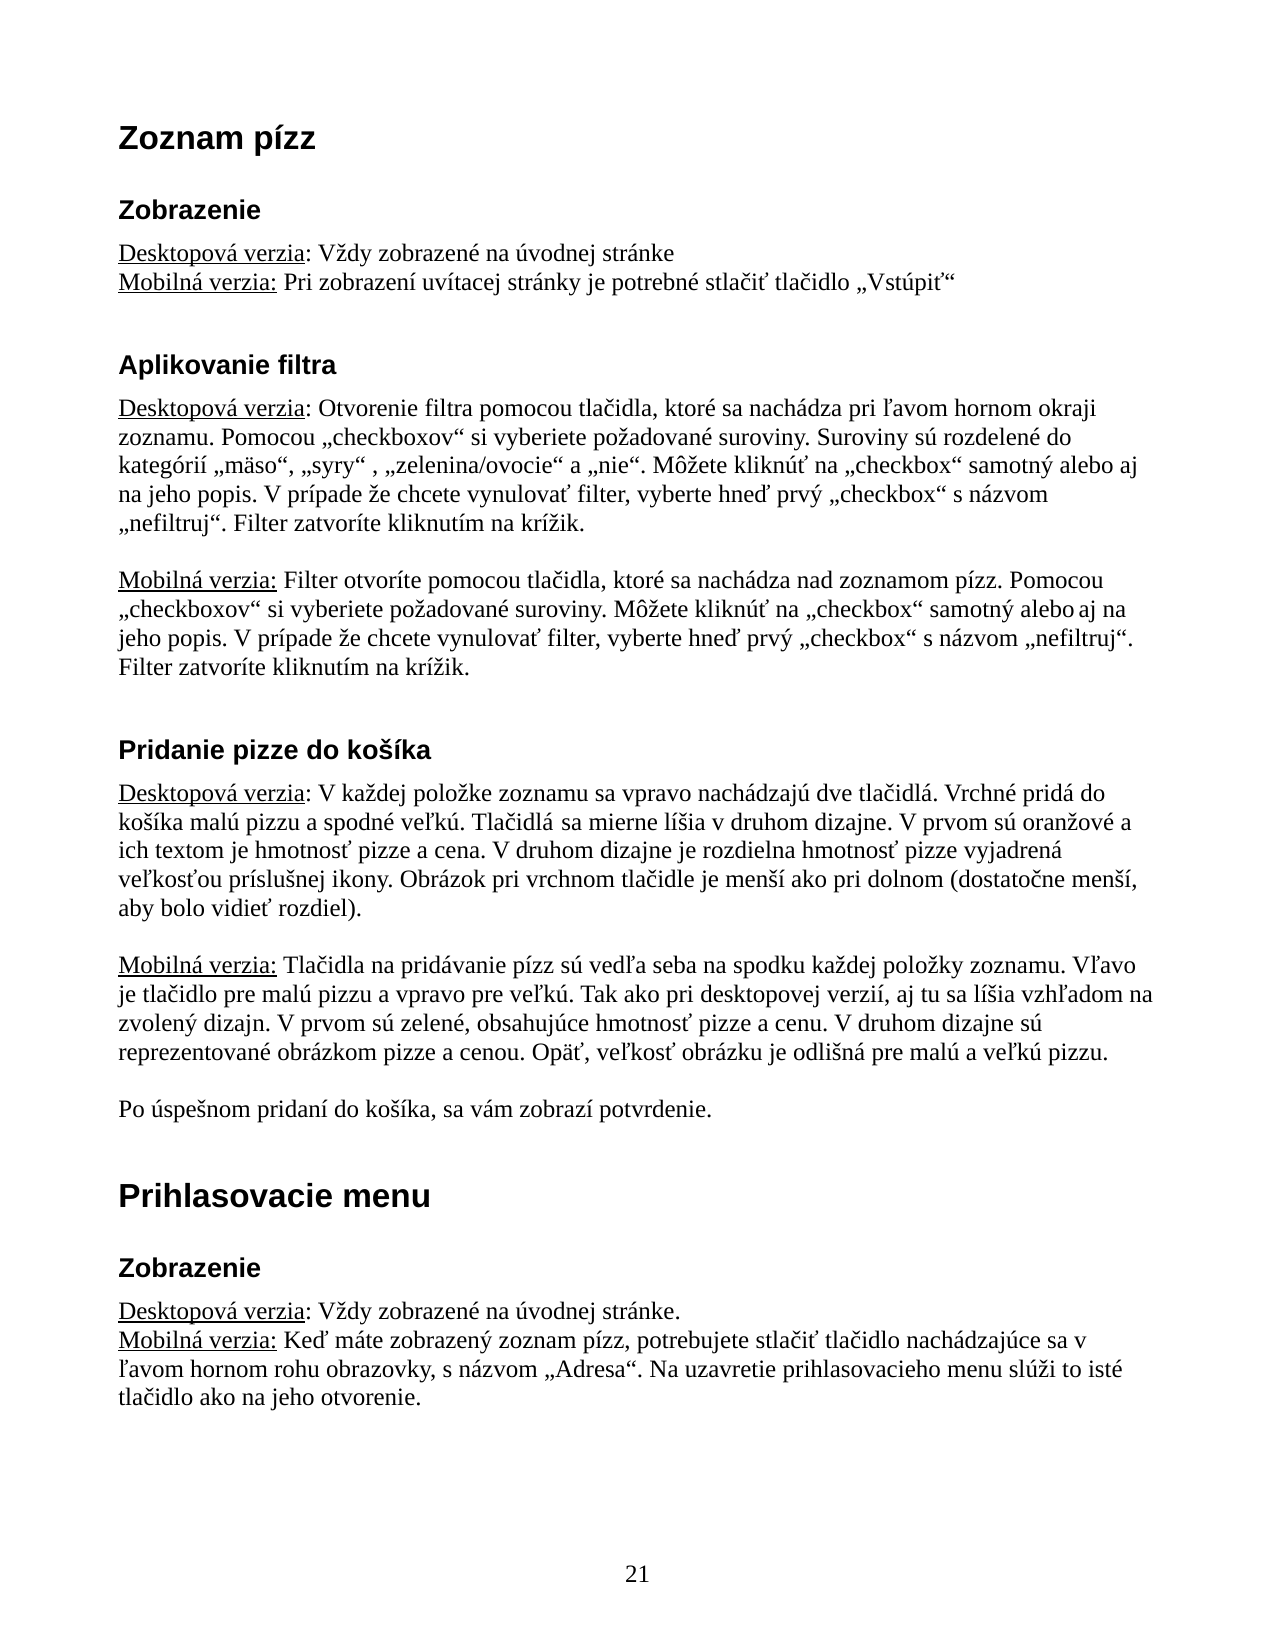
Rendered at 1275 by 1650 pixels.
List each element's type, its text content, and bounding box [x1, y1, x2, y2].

subtitle Zobrazenie [118, 1252, 1157, 1284]
subtitle Zoznam pízz [118, 118, 1157, 157]
subtitle Pridanie pizze do košíka [118, 734, 1157, 765]
subtitle Prihlasovacie menu [118, 1177, 1157, 1215]
subtitle Zobrazenie [118, 194, 1157, 225]
text Desktopová verzia: Vždy zobrazené na úvodnej stránke [118, 238, 1157, 267]
text Mobilná verzia: Tlačidla na pridávanie pízz sú vedľa seba na spodku každej položky zoznamu. Vľavo je tlačidlo pre malú pizzu a vpravo pre veľkú. Tak ako pri desktopovej verzií, aj tu sa líšia vzhľadom na zvolený dizajn. V prvom sú zelené, obsahujúce hmotnosť pizze a cenu. V druhom dizajne sú reprezentované obrázkom pizze a cenou. Opäť, veľkosť obrázku je odlišná pre malú a veľkú pizzu. [118, 950, 1157, 1065]
text Desktopová verzia: Vždy zobrazené na úvodnej stránke. [118, 1296, 1157, 1325]
text Desktopová verzia: Otvorenie filtra pomocou tlačidla, ktoré sa nachádza pri ľavom hornom okraji zoznamu. Pomocou „checkboxov“ si vyberiete požadované suroviny. Suroviny sú rozdelené do kategórií „mäso“, „syry“ , „zelenina/ovocie“ a „nie“. Môžete kliknúť na „checkbox“ samotný alebo aj na jeho popis. V prípade že chcete vynulovať filter, vyberte hneď prvý „checkbox“ s názvom „nefiltruj“. Filter zatvoríte kliknutím na krížik. [118, 393, 1157, 537]
text Po úspešnom pridaní do košíka, sa vám zobrazí potvrdenie. [118, 1094, 1157, 1123]
text Mobilná verzia: Filter otvoríte pomocou tlačidla, ktoré sa nachádza nad zoznamom pízz. Pomocou „checkboxov“ si vyberiete požadované suroviny. Môžete kliknúť na „checkbox“ samotný alebo aj na jeho popis. V prípade že chcete vynulovať filter, vyberte hneď prvý „checkbox“ s názvom „nefiltruj“. Filter zatvoríte kliknutím na krížik. [118, 565, 1157, 680]
subtitle Aplikovanie filtra [118, 349, 1157, 380]
text Desktopová verzia: V každej položke zoznamu sa vpravo nachádzajú dve tlačidlá. Vrchné pridá do košíka malú pizzu a spodné veľkú. Tlačidlá sa mierne líšia v druhom dizajne. V prvom sú oranžové a ich textom je hmotnosť pizze a cena. V druhom dizajne je rozdielna hmotnosť pizze vyjadrená veľkosťou príslušnej ikony. Obrázok pri vrchnom tlačidle je menší ako pri dolnom (dostatočne menší, aby bolo vidieť rozdiel). [118, 778, 1157, 922]
text Mobilná verzia: Keď máte zobrazený zoznam pízz, potrebujete stlačiť tlačidlo nachádzajúce sa v ľavom hornom rohu obrazovky, s názvom „Adresa“. Na uzavretie prihlasovacieho menu slúži to isté tlačidlo ako na jeho otvorenie. [118, 1325, 1157, 1411]
text Mobilná verzia: Pri zobrazení uvítacej stránky je potrebné stlačiť tlačidlo „Vstúpiť“ [118, 267, 1157, 295]
